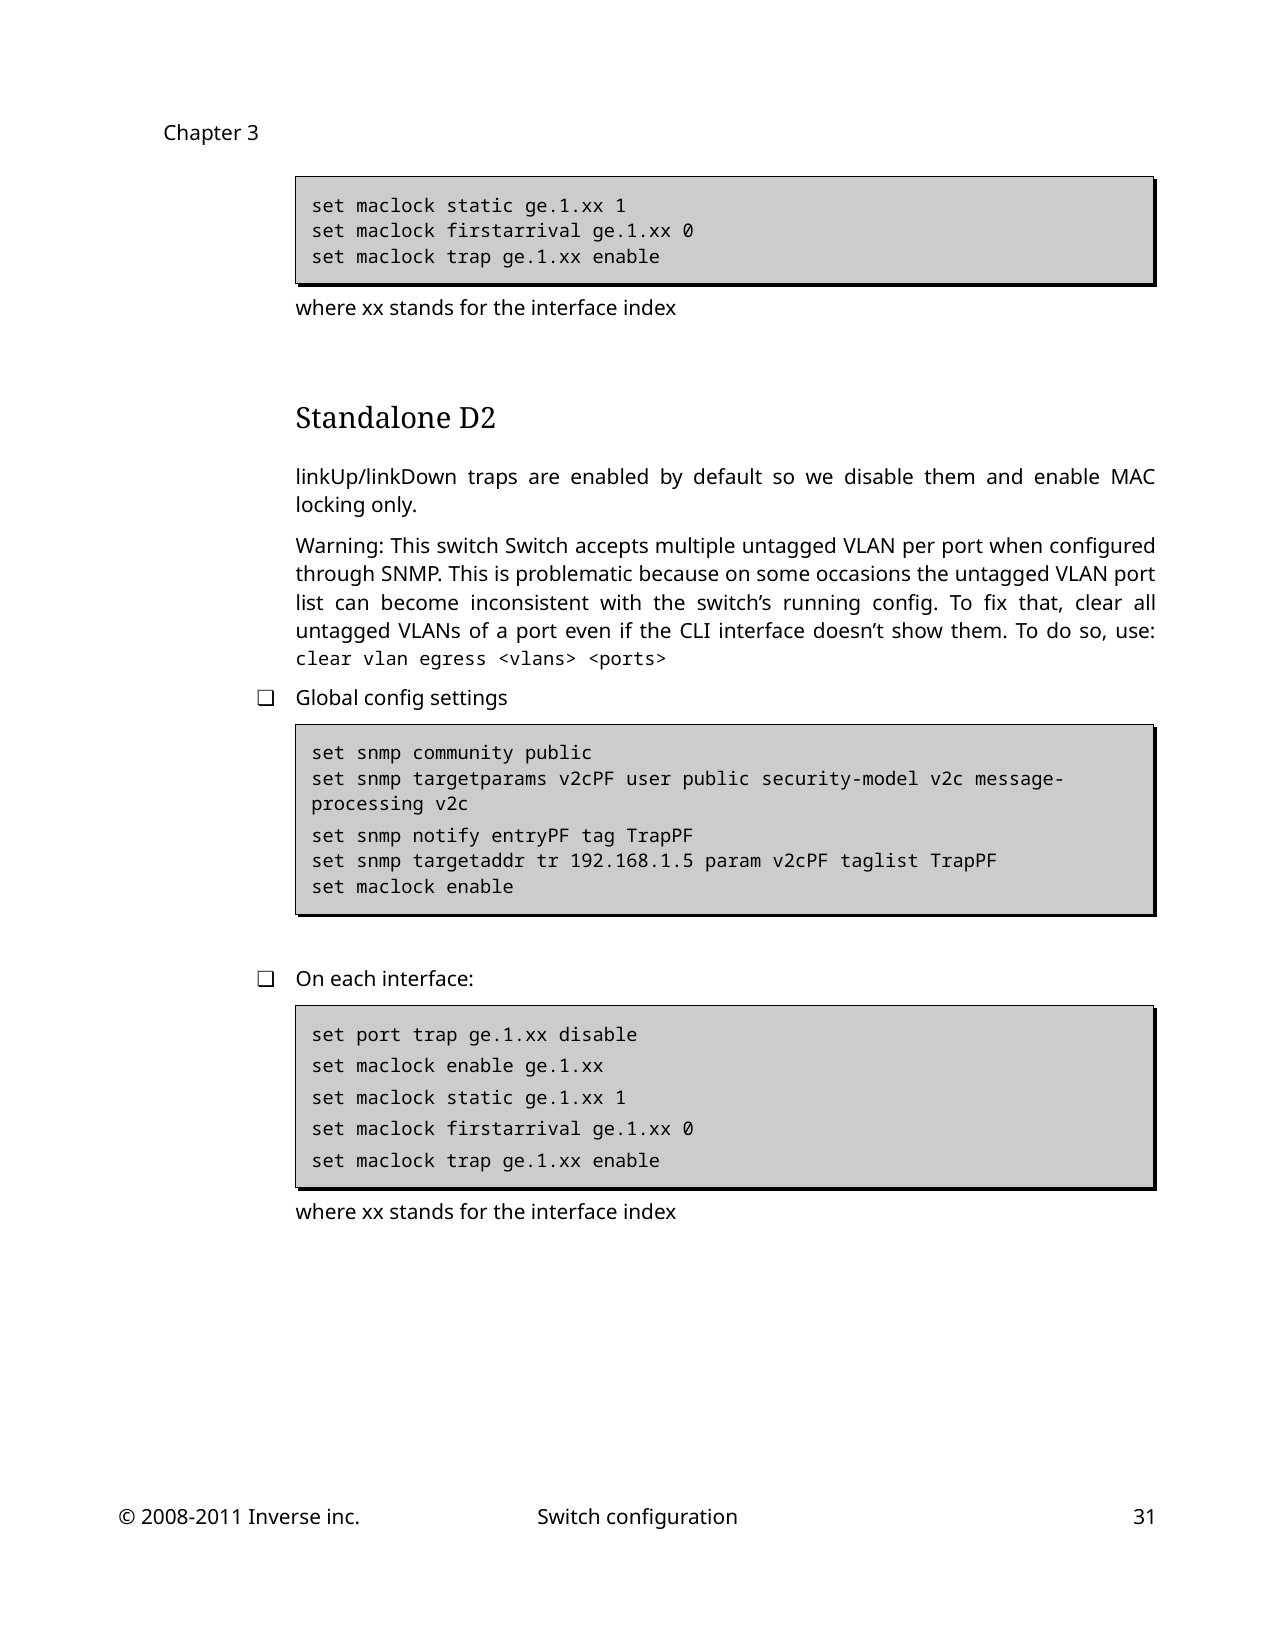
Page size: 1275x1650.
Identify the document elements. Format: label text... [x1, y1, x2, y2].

text where xx stands for the interface index [295, 1197, 1157, 1226]
text set snmp community public set snmp targetparams v2cPF user public security-model v2c message-processing v2c [296, 725, 1153, 806]
text set maclock static ge.1.xx 1 set maclock firstarrival ge.1.xx 0 set maclock trap ge.1.xx enable [296, 177, 1153, 283]
text Warning: This switch Switch accepts multiple untagged VLAN per port when configured through SNMP. This is problematic because on some occasions the untagged VLAN port list can become inconsistent with the switch’s running config. To fix that, clear all untagged VLANs of a port even if the CLI interface doesn’t show them. To do so, use: clear vlan egress <vlans> <ports> [295, 531, 1157, 670]
subtitle Standalone D2 [295, 397, 1157, 437]
text set maclock trap ge.1.xx enable [296, 1131, 1153, 1187]
text set port trap ge.1.xx disable [296, 1006, 1153, 1037]
text set maclock firstarrival ge.1.xx 0 [296, 1100, 1153, 1131]
text set maclock static ge.1.xx 1 [296, 1068, 1153, 1100]
list ❏ Global config settings [256, 683, 1157, 711]
text set snmp notify entryPF tag TrapPF set snmp targetaddr tr 192.168.1.5 param v2cPF taglist TrapPF set maclock enable [296, 806, 1153, 914]
text set maclock enable ge.1.xx [296, 1037, 1153, 1068]
text linkUp/linkDown traps are enabled by default so we disable them and enable MAC locking only. [295, 462, 1157, 519]
list ❏ On each interface: [256, 964, 1157, 993]
text where xx stands for the interface index [295, 293, 1157, 322]
